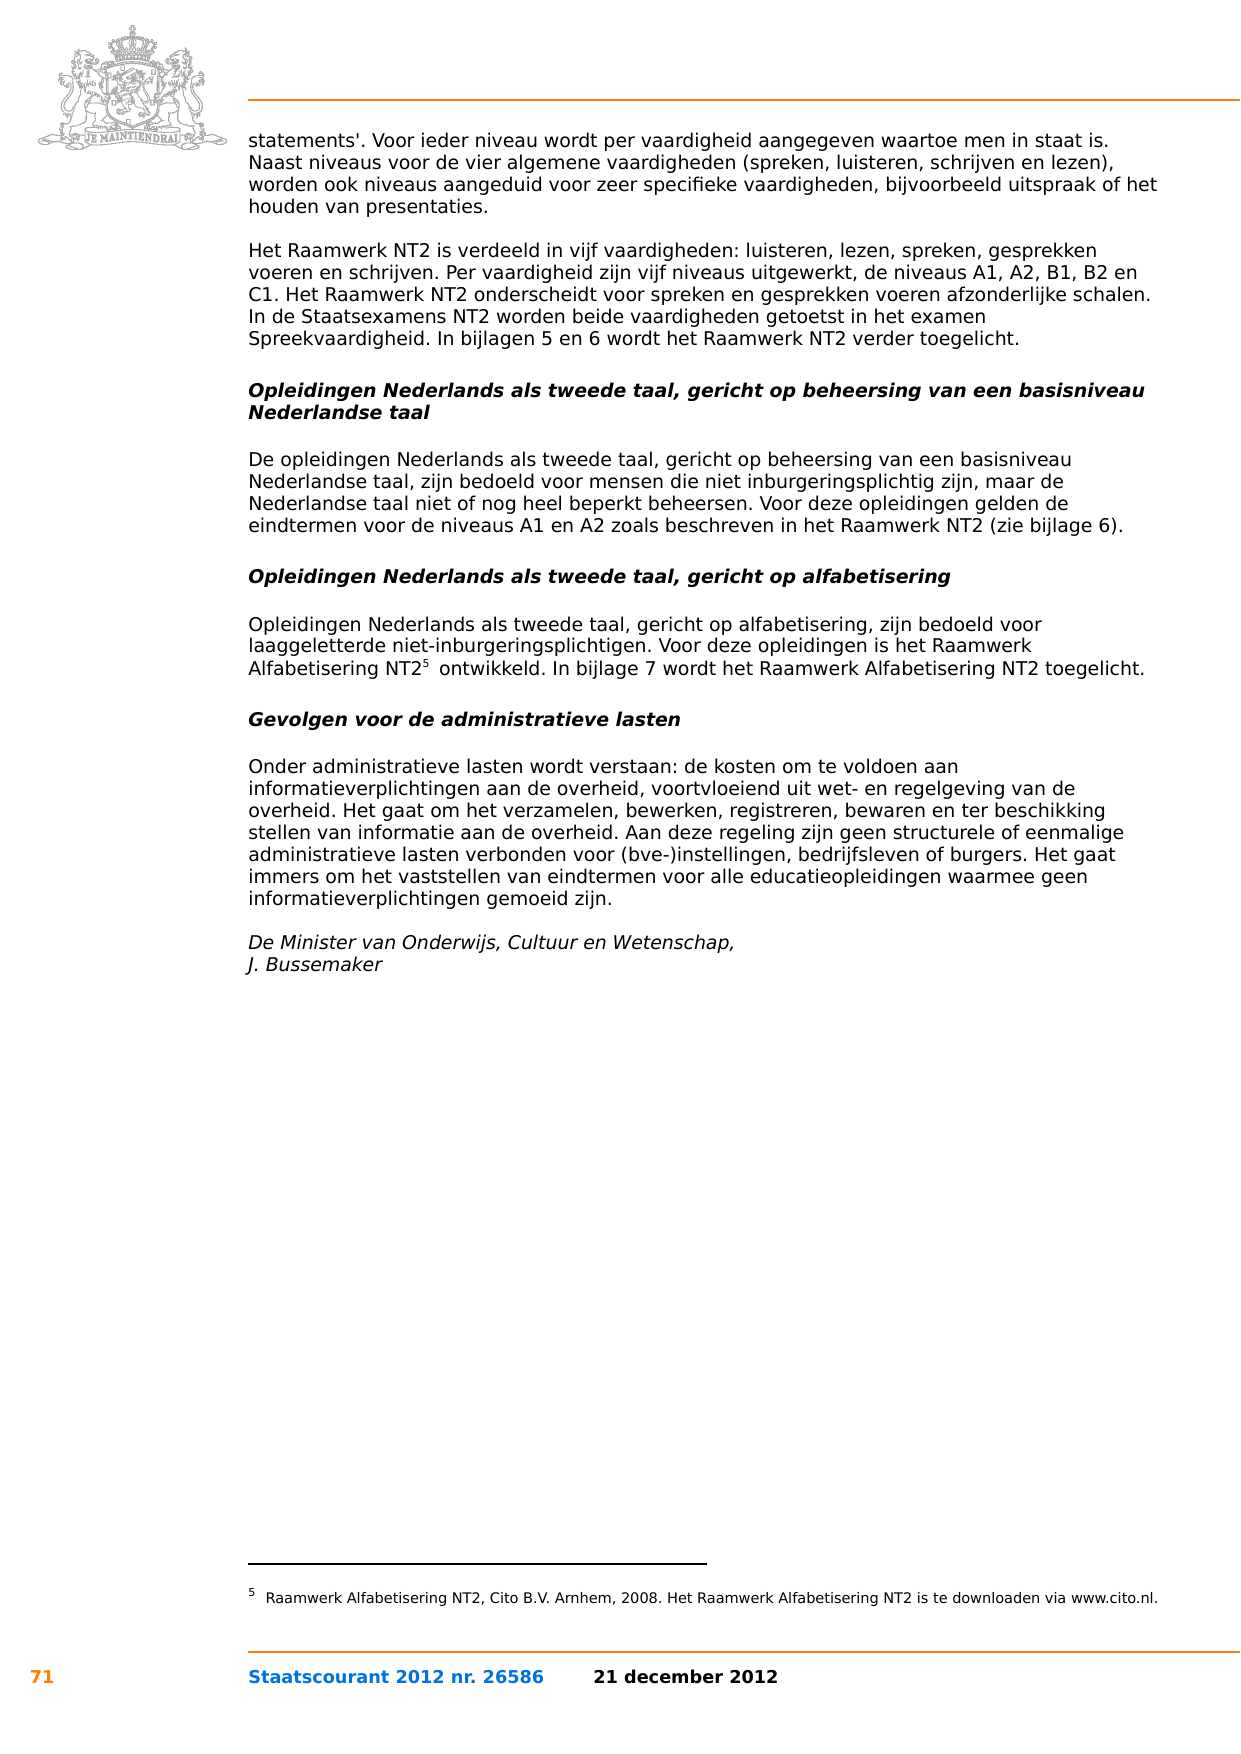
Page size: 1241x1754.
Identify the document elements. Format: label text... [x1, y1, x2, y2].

subtitle Gevolgen voor de administratieve lasten [248, 709, 1163, 731]
text Raamwerk Alfabetisering NT2, Cito B.V. Arnhem, 2008. Het Raamwerk Alfabetisering NT2 is te downloaden via www.cito.nl. [248, 1586, 1163, 1608]
text De Minister van Onderwijs, Cultuur en Wetenschap, J. Bussemaker [248, 932, 1163, 976]
text Opleidingen Nederlands als tweede taal, gericht op alfabetisering, zijn bedoeld voor laaggeletterde niet-inburgeringsplichtigen. Voor deze opleidingen is het Raamwerk Alfabetisering NT2 ontwikkeld. In bijlage 7 wordt het Raamwerk Alfabetisering NT2 toegelicht. [248, 613, 1163, 679]
text Het Raamwerk NT2 is verdeeld in vijf vaardigheden: luisteren, lezen, spreken, gesprekken voeren en schrijven. Per vaardigheid zijn vijf niveaus uitgewerkt, de niveaus A1, A2, B1, B2 en C1. Het Raamwerk NT2 onderscheidt voor spreken en gesprekken voeren afzonderlijke schalen. In de Staatsexamens NT2 worden beide vaardigheden getoetst in het examen Spreekvaardigheid. In bijlagen 5 en 6 wordt het Raamwerk NT2 verder toegelicht. [248, 240, 1163, 349]
subtitle Opleidingen Nederlands als tweede taal, gericht op beheersing van een basisniveau Nederlandse taal [248, 379, 1163, 423]
text Onder administratieve lasten wordt verstaan: de kosten om te voldoen aan informatieverplichtingen aan de overheid, voortvloeiend uit wet- en regelgeving van de overheid. Het gaat om het verzamelen, bewerken, registreren, bewaren en ter beschikking stellen van informatie aan de overheid. Aan deze regeling zijn geen structurele of eenmalige administratieve lasten verbonden voor (bve-)instellingen, bedrijfsleven of burgers. Het gaat immers om het vaststellen van eindtermen voor alle educatieopleidingen waarmee geen informatieverplichtingen gemoeid zijn. [248, 756, 1163, 910]
subtitle Opleidingen Nederlands als tweede taal, gericht op alfabetisering [248, 566, 1163, 588]
text De opleidingen Nederlands als tweede taal, gericht op beheersing van een basisniveau Nederlandse taal, zijn bedoeld voor mensen die niet inburgeringsplichtig zijn, maar de Nederlandse taal niet of nog heel beperkt beheersen. Voor deze opleidingen gelden de eindtermen voor de niveaus A1 en A2 zoals beschreven in het Raamwerk NT2 (zie bijlage 6). [248, 448, 1163, 536]
text statements'. Voor ieder niveau wordt per vaardigheid aangegeven waartoe men in staat is. Naast niveaus voor de vier algemene vaardigheden (spreken, luisteren, schrijven en lezen), worden ook niveaus aangeduid voor zeer specifieke vaardigheden, bijvoorbeeld uitspraak of het houden van presentaties. [248, 130, 1163, 218]
picture [38, 25, 227, 150]
